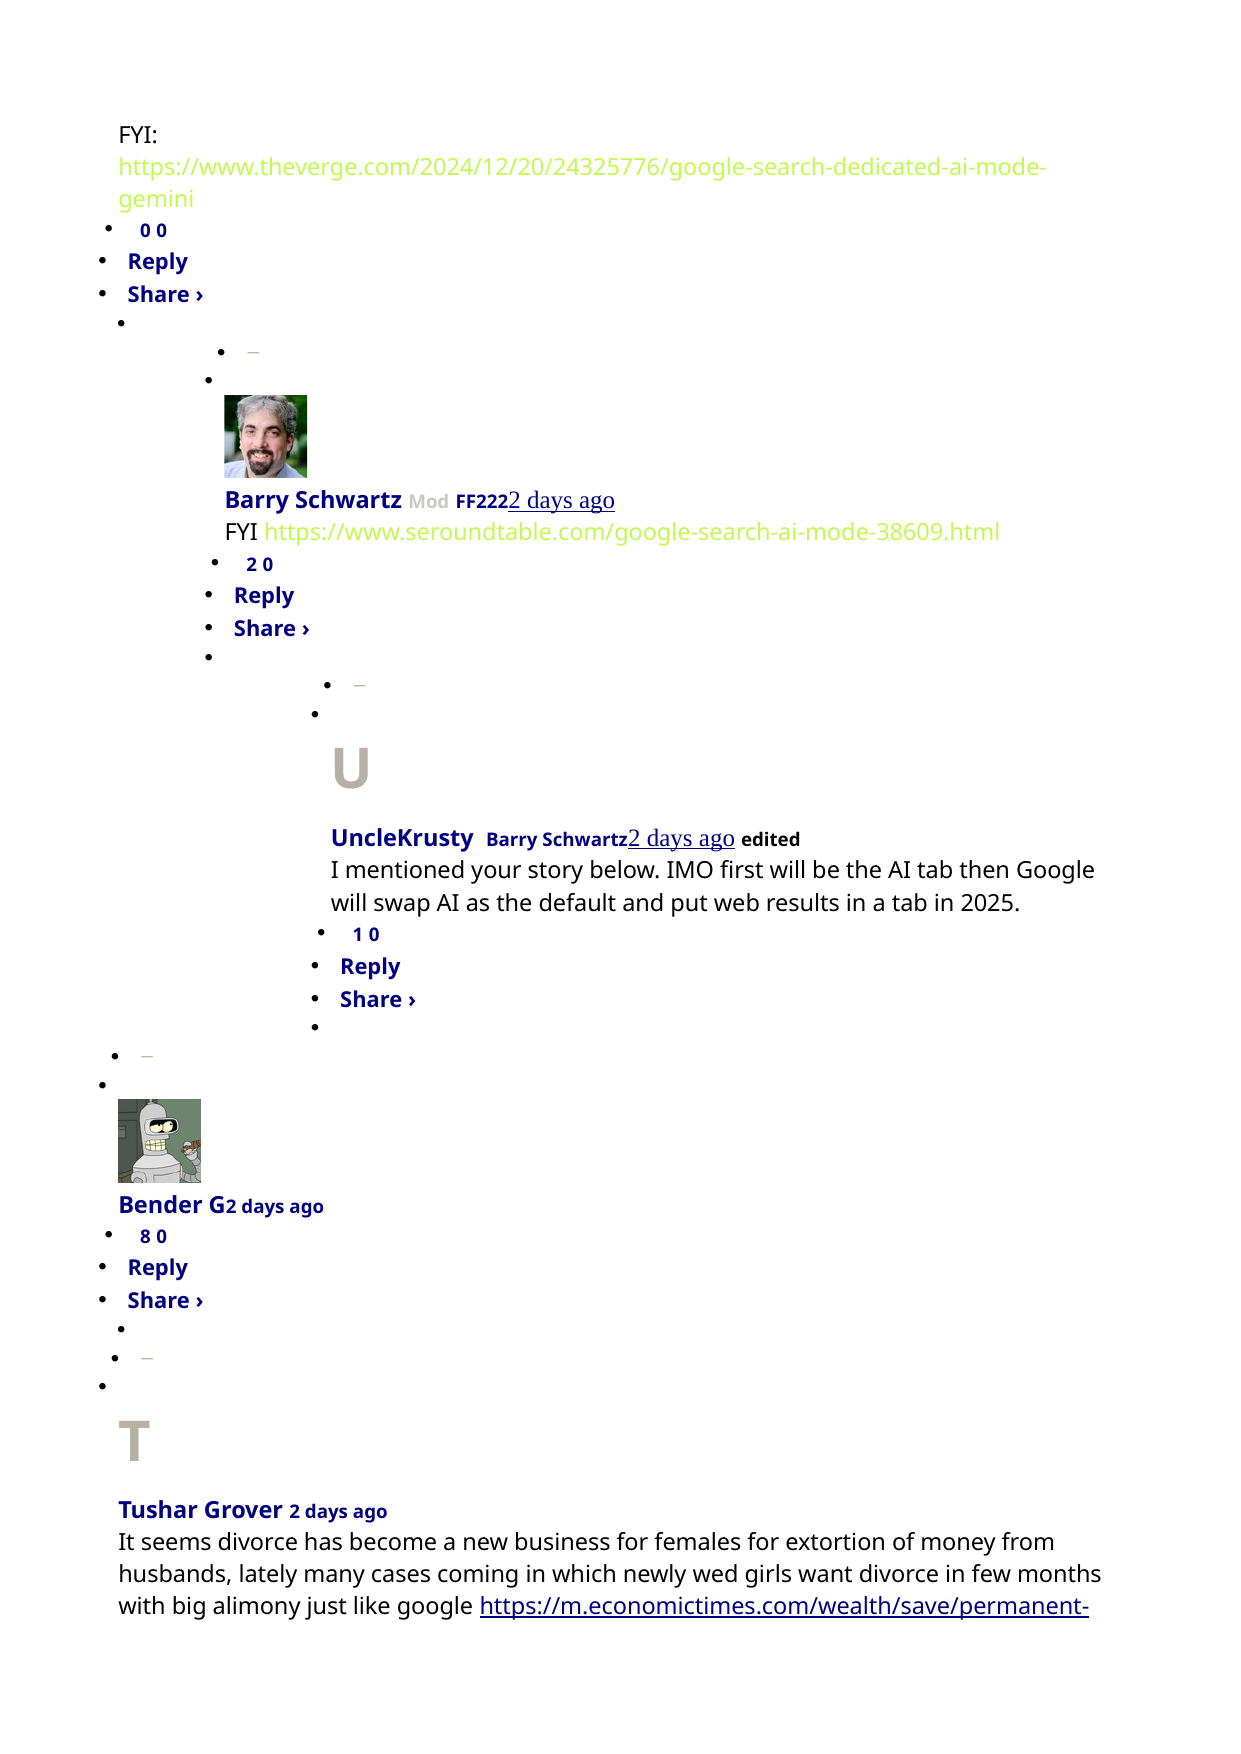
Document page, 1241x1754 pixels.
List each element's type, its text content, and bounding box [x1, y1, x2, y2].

list Bender G2 days ago [118, 1188, 1103, 1220]
list It seems divorce has become a new business for females for extortion of money from husbands, lately many cases coming in which newly wed girls want divorce in few months with big alimony just like google https://m.economictimes.com/wealth/save/permanent- [118, 1525, 1122, 1621]
list FYI: https://www.theverge.com/2024/12/20/24325776/google-search-dedicated-ai-mode-gemini [118, 118, 1122, 214]
list U [312, 729, 1106, 806]
list FYI https://www.seroundtable.com/google-search-ai-mode-38609.html [215, 516, 1122, 548]
list Share › [118, 276, 1103, 309]
list T [118, 1401, 1106, 1478]
list Reply [312, 948, 1103, 981]
list 0 0 [124, 214, 1097, 243]
picture [224, 395, 308, 478]
list 8 0 [124, 1220, 1097, 1249]
list I mentioned your story below. IMO first will be the AI tab then Google will swap AI as the default and put web results in a tab in 2025. [312, 853, 1122, 918]
list Share › [312, 981, 1103, 1013]
list UncleKrusty Barry Schwartz2 days ago edited [312, 821, 1103, 853]
list Barry Schwartz Mod FF2222 days ago [215, 484, 1103, 516]
list Reply [215, 577, 1103, 610]
list − [131, 1042, 1116, 1071]
list Share › [215, 610, 1103, 643]
list 1 0 [318, 918, 1097, 948]
list − [131, 1344, 1116, 1372]
list Share › [118, 1282, 1103, 1315]
list − [227, 338, 1116, 366]
list 2 0 [221, 548, 1097, 577]
list Reply [118, 1249, 1103, 1282]
list Tushar Grover 2 days ago [118, 1493, 1103, 1525]
picture [118, 1099, 201, 1183]
list − [324, 671, 1116, 700]
list Reply [118, 243, 1103, 276]
